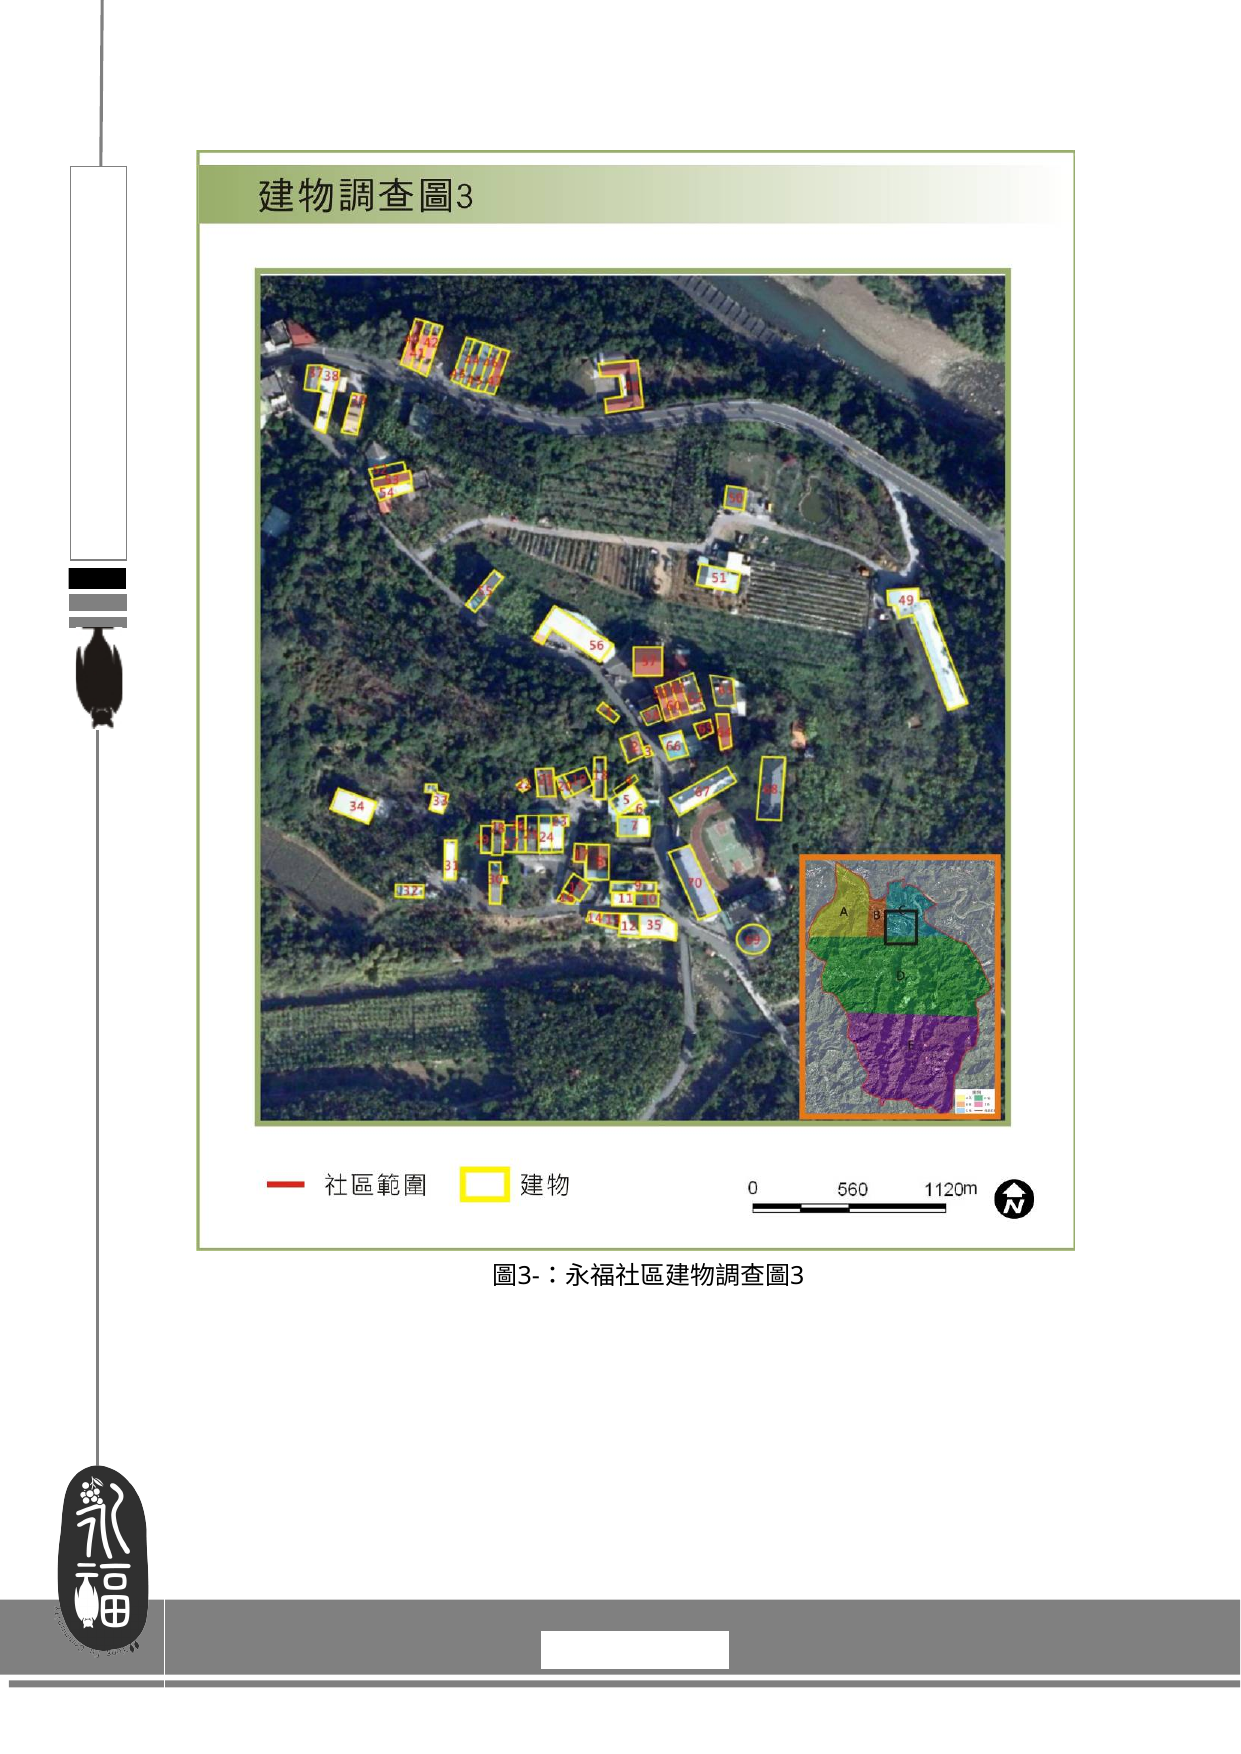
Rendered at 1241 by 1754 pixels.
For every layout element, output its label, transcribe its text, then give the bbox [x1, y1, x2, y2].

text 圖3-：永福社區建物調查圖3 [233, 1251, 1063, 1293]
picture [75, 627, 123, 729]
picture [196, 150, 1075, 1251]
